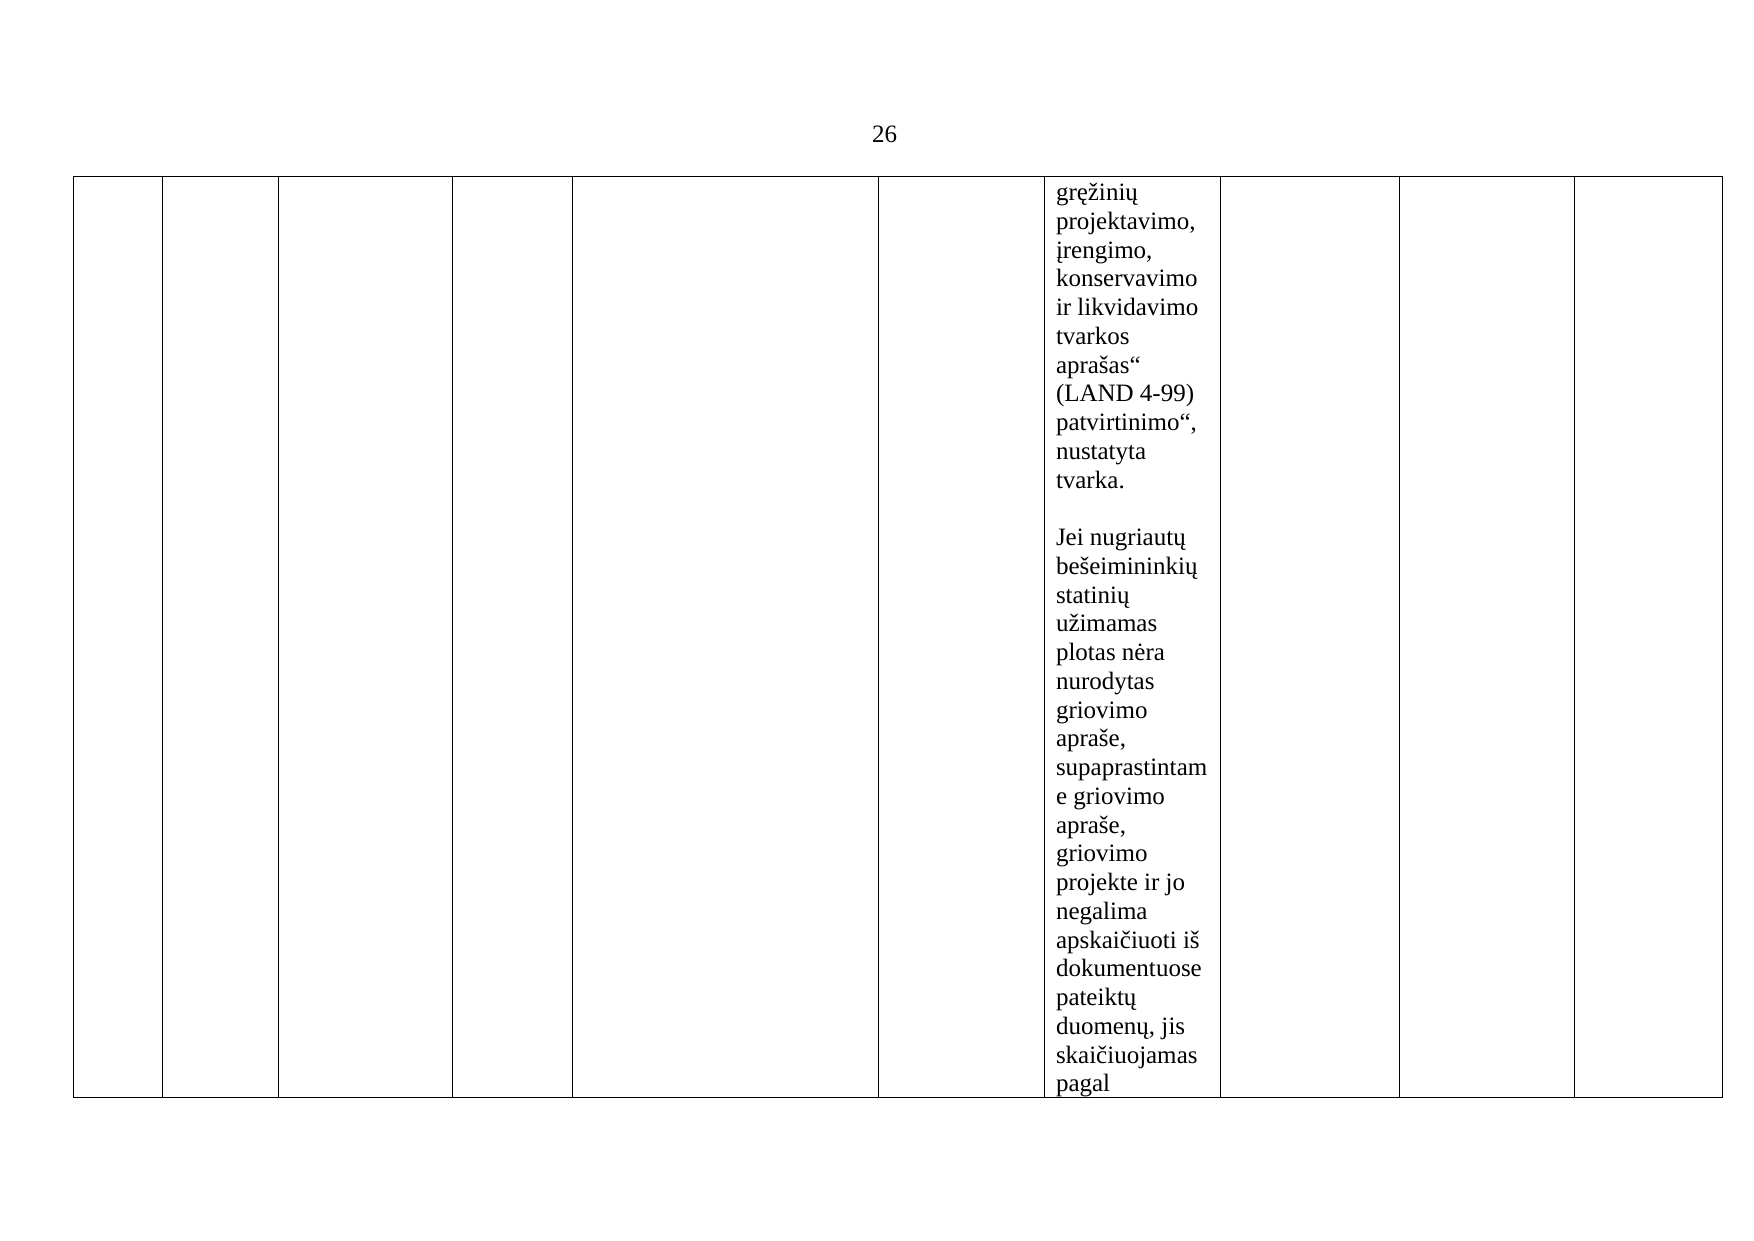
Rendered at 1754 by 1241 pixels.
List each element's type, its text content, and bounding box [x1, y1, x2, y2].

table_cell [573, 177, 878, 1097]
table_cell [74, 177, 162, 1097]
table_cell [1723, 176, 1728, 1097]
table_cell [163, 177, 278, 1097]
table_cell gręžinių projektavimo, įrengimo, konservavimo ir likvidavimo tvarkos aprašas“ (LAND 4-99) patvirtinimo“, nustatyta tvarka. Jei nugriautų bešeimininkių statinių užimamas plotas nėra nurodytas griovimo apraše, supaprastintame griovimo apraše, griovimo projekte ir jo negalima apskaičiuoti iš dokumentuose pateiktų duomenų, jis skaičiuojamas pagal [1045, 177, 1220, 1097]
table_cell [1575, 177, 1722, 1097]
table_cell [879, 177, 1044, 1097]
table_cell [279, 177, 452, 1097]
table_cell [1221, 177, 1399, 1097]
table_cell [1400, 177, 1574, 1097]
table_cell [453, 177, 572, 1097]
